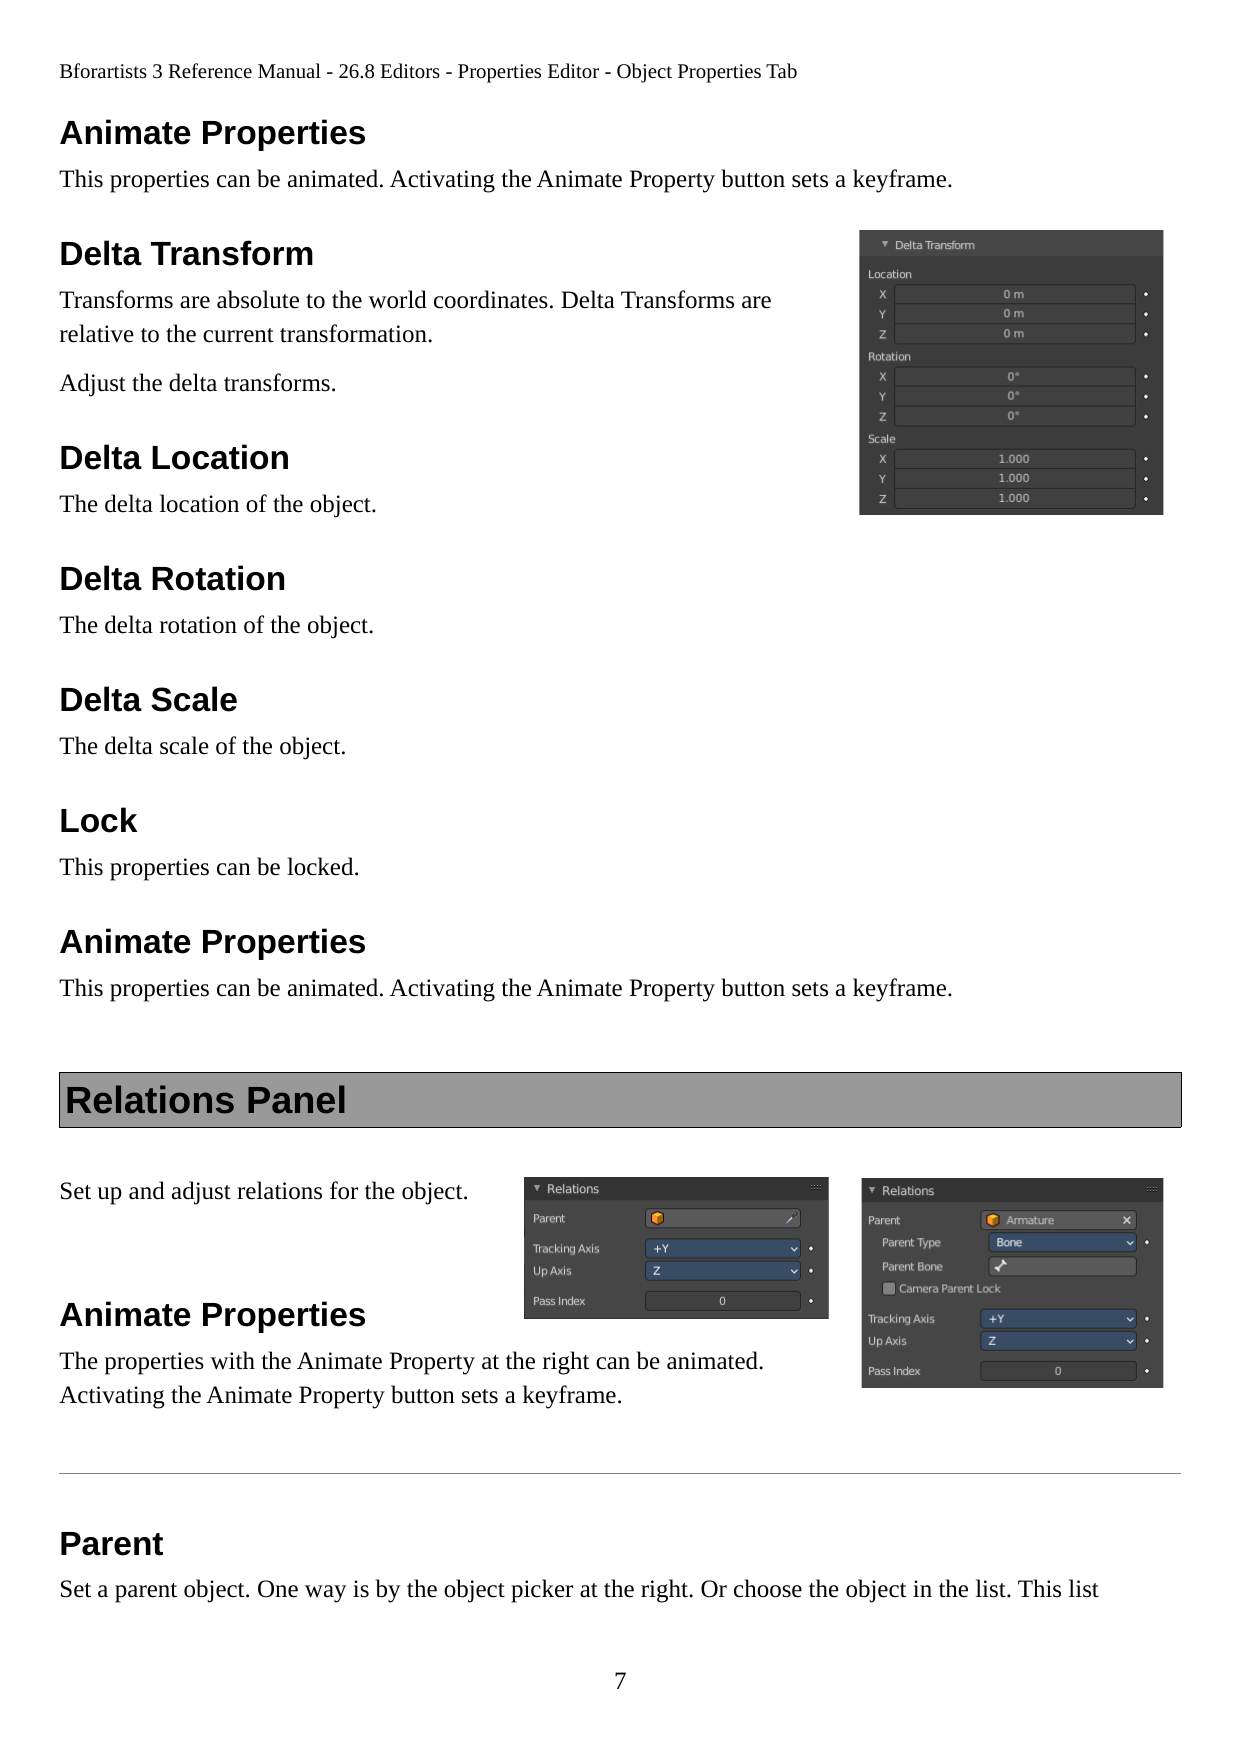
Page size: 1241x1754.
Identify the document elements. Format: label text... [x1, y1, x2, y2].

table_header Relations Panel [60, 1073, 1181, 1127]
subtitle Parent [59, 1523, 1181, 1562]
subtitle Animate Properties [59, 113, 1181, 151]
subtitle Animate Properties [59, 922, 1181, 961]
subtitle Animate Properties [59, 1295, 861, 1334]
text The delta scale of the object. [59, 731, 1181, 760]
picture [859, 230, 1164, 515]
text Transforms are absolute to the world coordinates. Delta Transforms are relative to the current transformation. [59, 285, 859, 348]
text Set up and adjust relations for the object. [59, 1176, 1181, 1205]
text Set a parent object. One way is by the object picker at the right. Or choose the object in the list. This list [59, 1574, 1181, 1603]
subtitle Lock [59, 801, 1181, 840]
picture [861, 1178, 1164, 1388]
text This properties can be locked. [59, 852, 1181, 881]
subtitle [1164, 234, 1181, 272]
text The delta location of the object. [59, 489, 1181, 518]
subtitle [1164, 438, 1181, 477]
subtitle [1164, 1295, 1181, 1334]
subtitle Delta Transform [59, 234, 859, 272]
text This properties can be animated. Activating the Animate Property button sets a keyframe. [59, 164, 1181, 192]
subtitle Delta Location [59, 438, 859, 477]
text The properties with the Animate Property at the right can be animated. Activating the Animate Property button sets a keyframe. [59, 1346, 1181, 1409]
picture [524, 1177, 829, 1319]
text This properties can be animated. Activating the Animate Property button sets a keyframe. [59, 973, 1181, 1002]
subtitle Delta Rotation [59, 559, 1181, 598]
subtitle Delta Scale [59, 680, 1181, 719]
text Adjust the delta transforms. [59, 368, 859, 397]
text The delta rotation of the object. [59, 610, 1181, 639]
